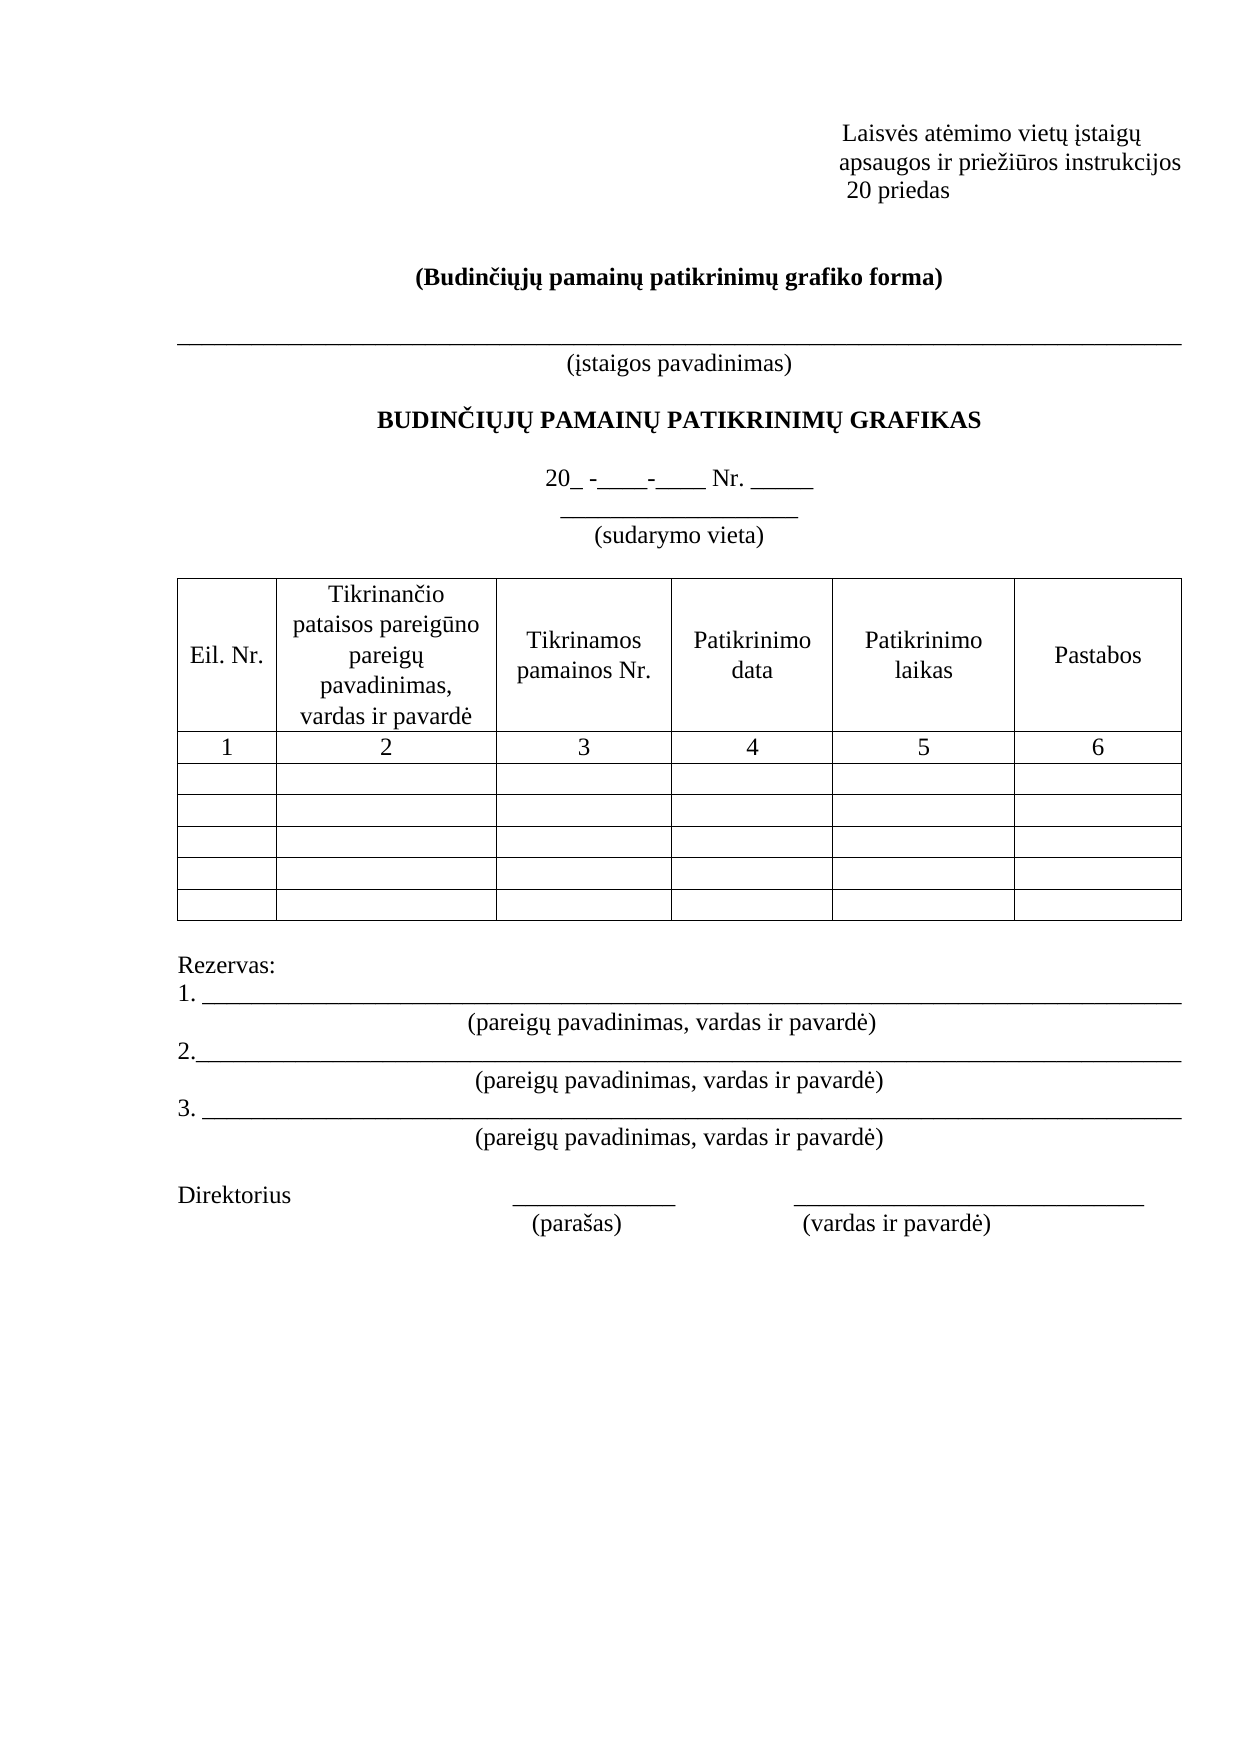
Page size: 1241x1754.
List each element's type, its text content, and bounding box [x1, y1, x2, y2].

text (parašas) (vardas ir pavardė) [177, 1208, 1181, 1237]
table_cell [833, 858, 1014, 888]
table_cell [277, 827, 496, 857]
text 3. [177, 1093, 1181, 1122]
table_cell [672, 764, 832, 794]
table_cell [497, 827, 671, 857]
table_cell [497, 858, 671, 888]
table_cell 4 [672, 732, 832, 763]
table_cell 6 [1015, 732, 1181, 763]
table_cell [1015, 795, 1181, 826]
text 20 priedas [582, 176, 1181, 204]
table_cell [1015, 827, 1181, 857]
table_cell [833, 827, 1014, 857]
text (Budinčiųjų pamainų patikrinimų grafiko forma) [177, 262, 1181, 291]
text Laisvės atėmimo vietų įstaigų [582, 118, 1181, 147]
table_cell [497, 764, 671, 794]
text 20_ -____-____ Nr. _____ [177, 463, 1181, 492]
table_cell [178, 827, 276, 857]
table_header Patikrinimo data [672, 579, 832, 731]
table_cell [672, 827, 832, 857]
table_cell [178, 795, 276, 826]
text Direktorius _____________ ____________________________ [177, 1180, 1181, 1208]
table_cell [672, 795, 832, 826]
table_cell [833, 890, 1014, 920]
table_cell 5 [833, 732, 1014, 763]
table_cell [178, 858, 276, 888]
text BUDINČIŲJŲ PAMAINŲ PATIKRINIMŲ GRAFIKAS [177, 406, 1181, 434]
table_cell [672, 858, 832, 888]
table_cell [277, 764, 496, 794]
text 1. [177, 978, 1181, 1007]
table_cell [1015, 890, 1181, 920]
table_cell [672, 890, 832, 920]
table_cell [277, 890, 496, 920]
table_cell [833, 764, 1014, 794]
table_cell [277, 795, 496, 826]
text ___________________ [177, 492, 1181, 521]
table_header Patikrinimo laikas [833, 579, 1014, 731]
table_cell [277, 858, 496, 888]
table_cell [833, 795, 1014, 826]
table_header Tikrinamos pamainos Nr. [497, 579, 671, 731]
text 2. [177, 1036, 1181, 1065]
table_cell 2 [277, 732, 496, 763]
table_cell [497, 890, 671, 920]
table_header Tikrinančio pataisos pareigūno pareigų pavadinimas, vardas ir pavardė [277, 579, 496, 731]
table_cell 3 [497, 732, 671, 763]
table_cell [497, 795, 671, 826]
text (pareigų pavadinimas, vardas ir pavardė) [177, 1122, 1181, 1151]
text (pareigų pavadinimas, vardas ir pavardė) [177, 1065, 1181, 1093]
table_cell [1015, 764, 1181, 794]
table_cell [1015, 858, 1181, 888]
table_cell [178, 890, 276, 920]
table_cell [178, 764, 276, 794]
text Rezervas: [177, 950, 1181, 978]
text (pareigų pavadinimas, vardas ir pavardė) [162, 1007, 1181, 1036]
text (sudarymo vieta) [177, 521, 1181, 549]
table_header Pastabos [1015, 579, 1181, 731]
table_header Eil. Nr. [178, 579, 276, 731]
text (įstaigos pavadinimas) [177, 348, 1181, 377]
table_cell 1 [178, 732, 276, 763]
text apsaugos ir priežiūros instrukcijos [177, 147, 1181, 176]
